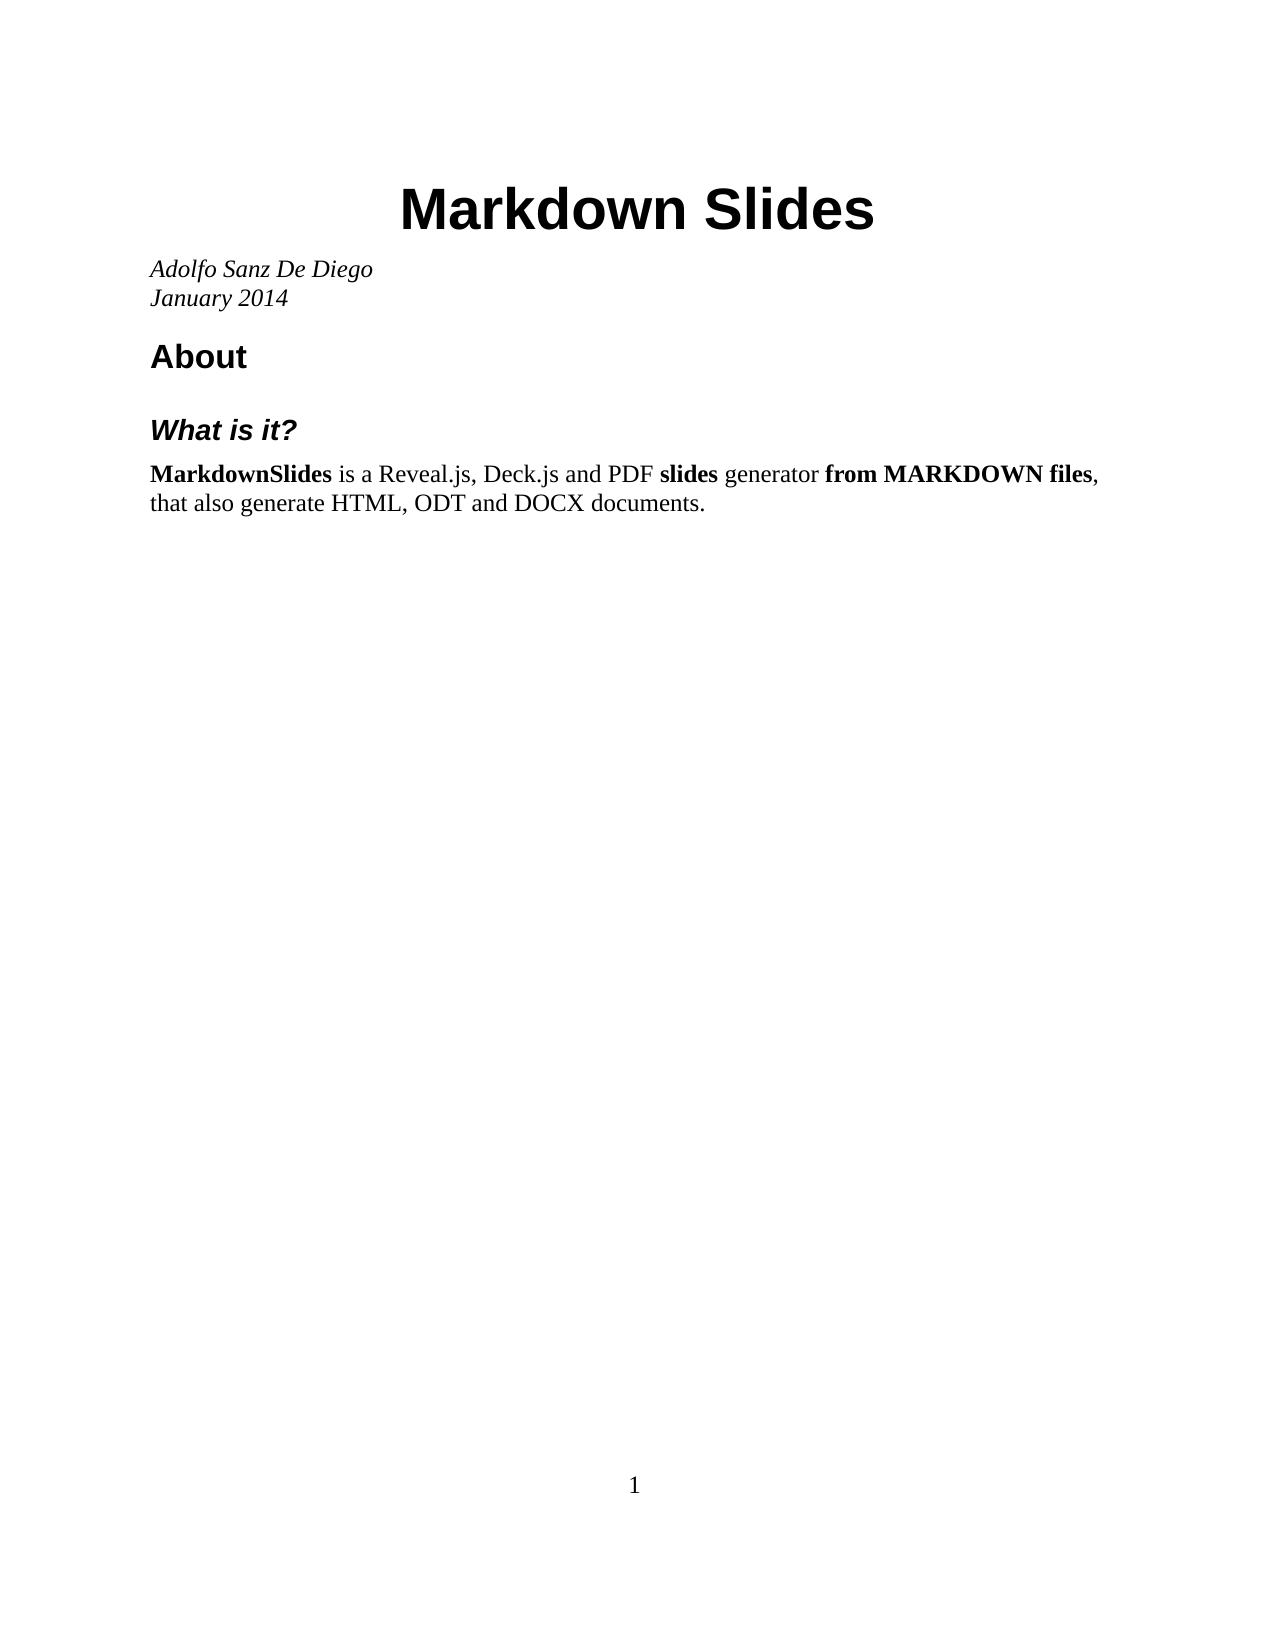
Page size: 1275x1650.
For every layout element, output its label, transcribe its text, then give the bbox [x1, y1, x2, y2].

text MarkdownSlides is a Reveal.js, Deck.js and PDF slides generator from MARKDOWN files, that also generate HTML, ODT and DOCX documents. [150, 459, 1125, 517]
subtitle What is it? [150, 413, 1125, 447]
text Adolfo Sanz De Diego [150, 254, 1125, 283]
text January 2014 [150, 283, 1125, 312]
subtitle About [150, 337, 1125, 376]
title Markdown Slides [150, 175, 1125, 242]
